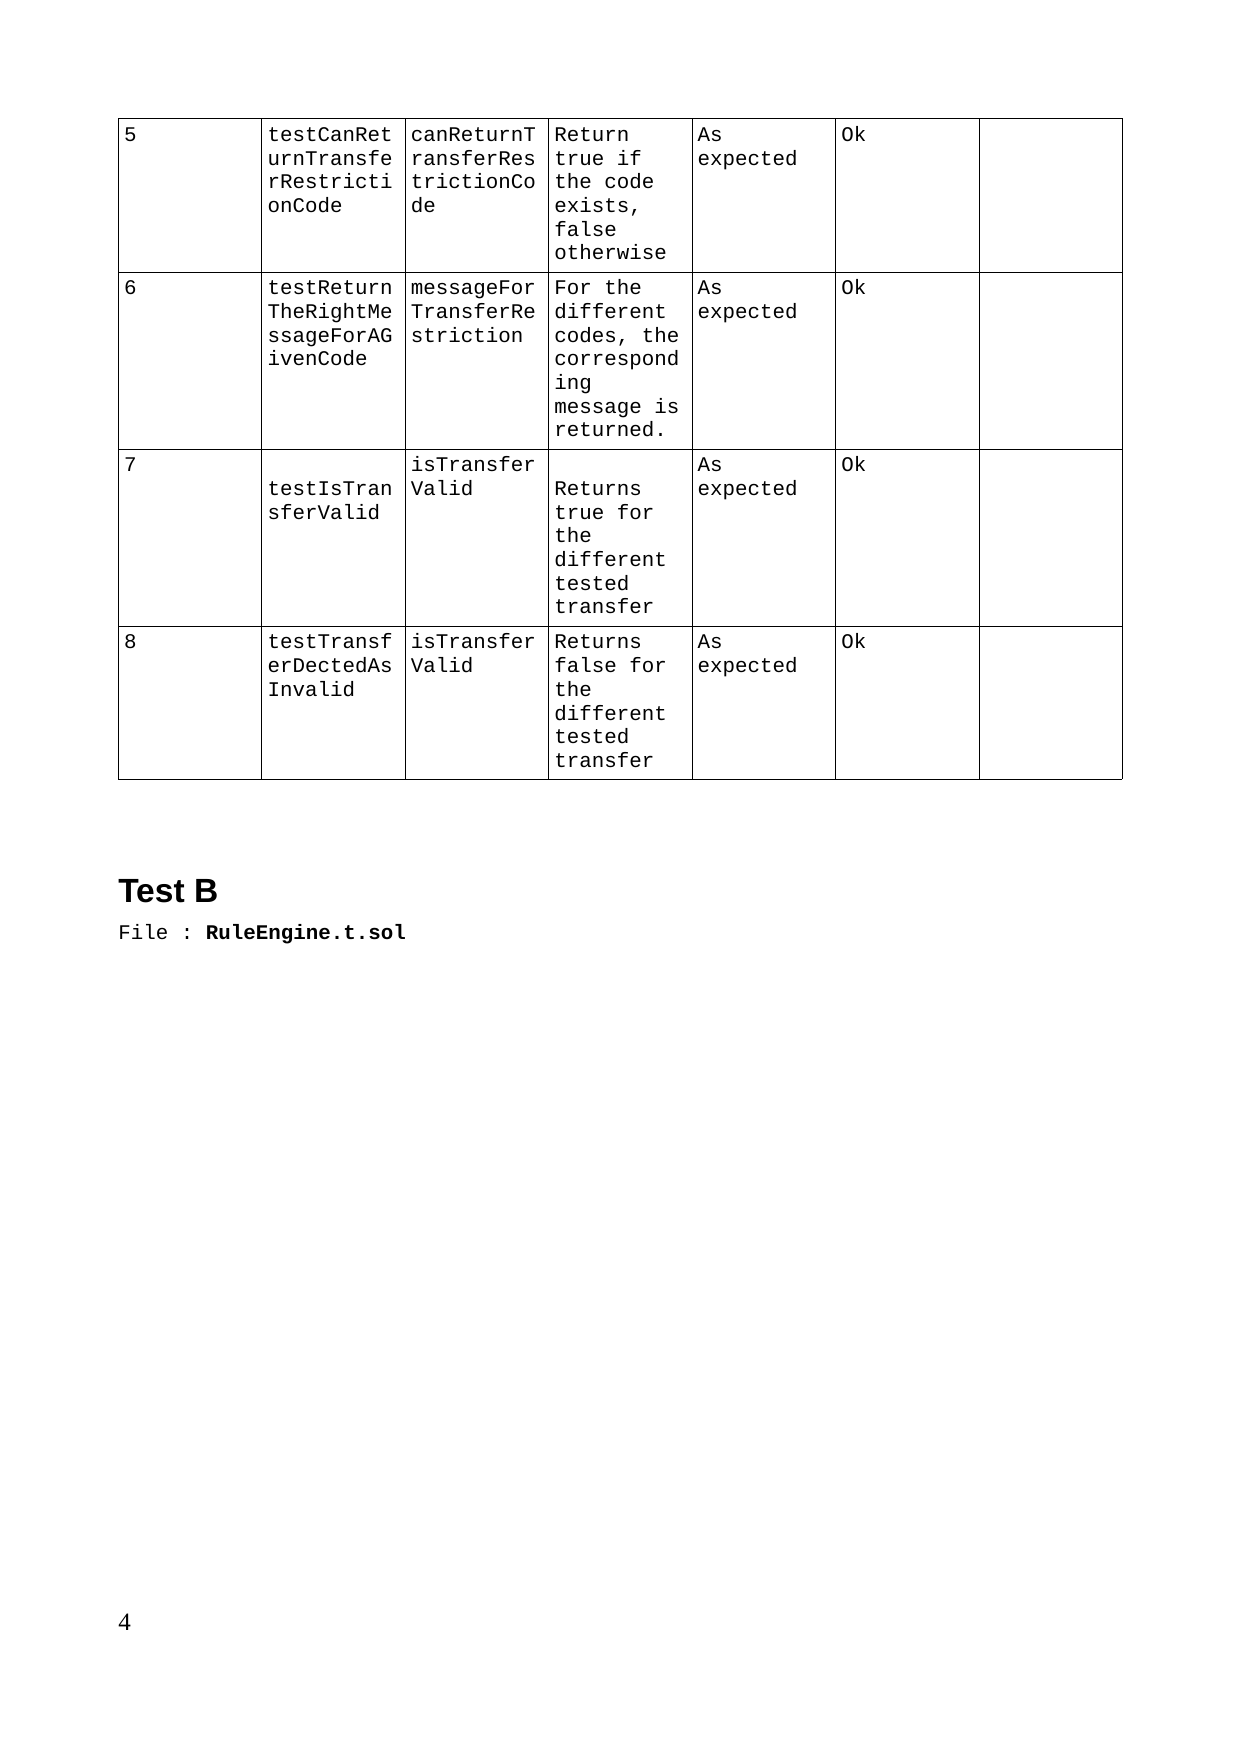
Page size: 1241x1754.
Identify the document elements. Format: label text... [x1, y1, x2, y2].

table_cell 7 [119, 450, 261, 626]
table_cell testTransferDectedAsInvalid [262, 627, 405, 779]
table_cell Ok [836, 450, 979, 626]
table_cell Ok [836, 119, 979, 272]
table_cell 5 [119, 119, 261, 272]
table_cell As expected [693, 273, 835, 449]
table_cell Returns true for the different tested transfer [549, 450, 692, 626]
table_cell isTransferValid [406, 627, 548, 779]
table_cell testCanReturnTransferRestrictionCode [262, 119, 405, 272]
table_cell messageForTransferRestriction [406, 273, 548, 449]
table_cell 8 [119, 627, 261, 779]
table_cell Ok [836, 627, 979, 779]
table_cell For the different codes, the corresponding message is returned. [549, 273, 692, 449]
table_cell testReturnTheRightMessageForAGivenCode [262, 273, 405, 449]
table_cell As expected [693, 119, 835, 272]
text File : RuleEngine.t.sol [118, 922, 1122, 946]
table_cell [980, 627, 1122, 779]
table_cell Returns false for the different tested transfer [549, 627, 692, 779]
table_cell isTransferValid [406, 450, 548, 626]
table_cell testIsTransferValid [262, 450, 405, 626]
table_cell [980, 119, 1122, 272]
subtitle Test B [118, 871, 1122, 910]
table_cell 6 [119, 273, 261, 449]
table_cell Return true if the code exists, false otherwise [549, 119, 692, 272]
table_cell [980, 450, 1122, 626]
table_cell As expected [693, 450, 835, 626]
table_cell canReturnTransferRestrictionCode [406, 119, 548, 272]
table_cell Ok [836, 273, 979, 449]
table_cell As expected [693, 627, 835, 779]
table_cell [980, 273, 1122, 449]
